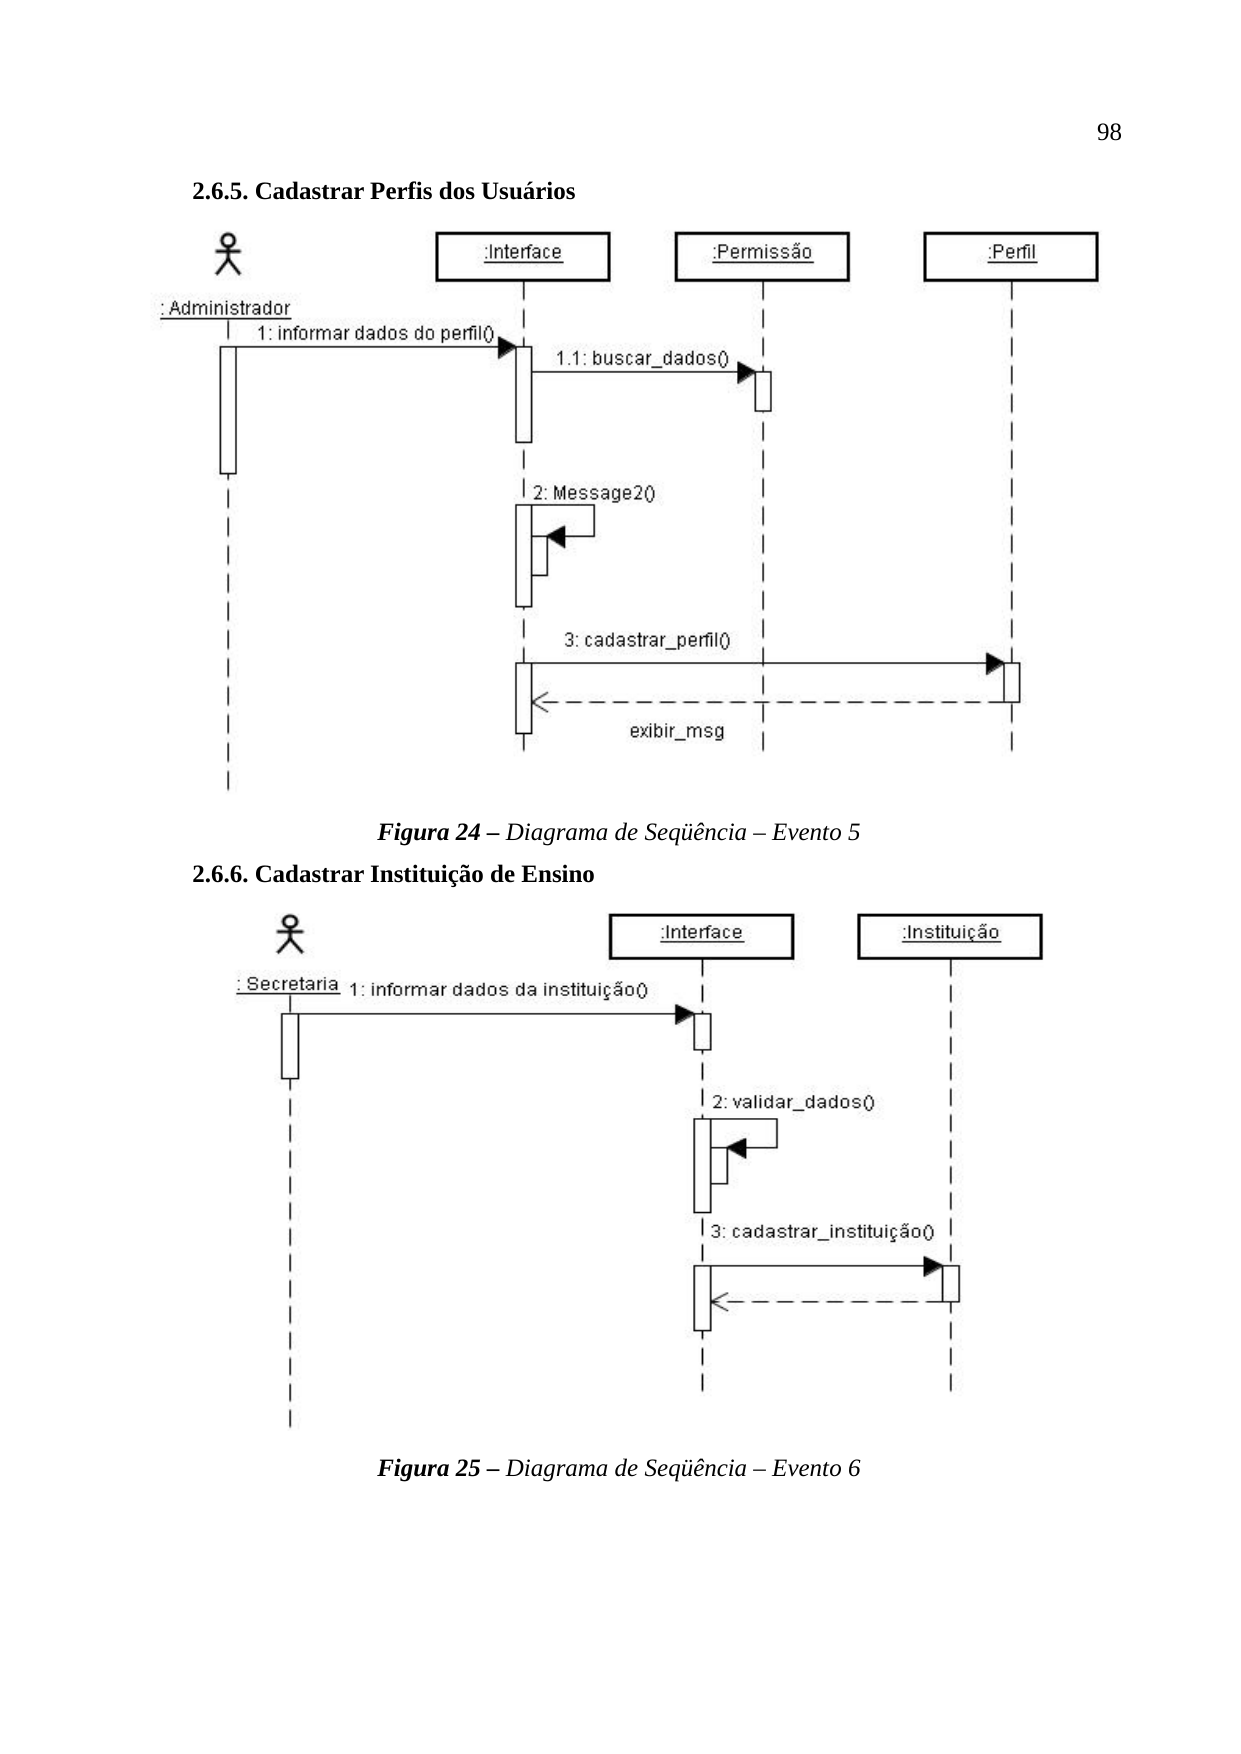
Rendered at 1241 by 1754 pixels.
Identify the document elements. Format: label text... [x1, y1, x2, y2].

picture [182, 901, 1058, 1441]
text 2.6.6. Cadastrar Instituição de Ensino [118, 860, 1122, 888]
text Figura 25 – Diagrama de Seqüência – Evento 6 [118, 1441, 1122, 1482]
text Figura 24 – Diagrama de Seqüência – Evento 5 [118, 805, 1122, 846]
picture [127, 218, 1113, 805]
text 2.6.5. Cadastrar Perfis dos Usuários [118, 177, 1122, 205]
